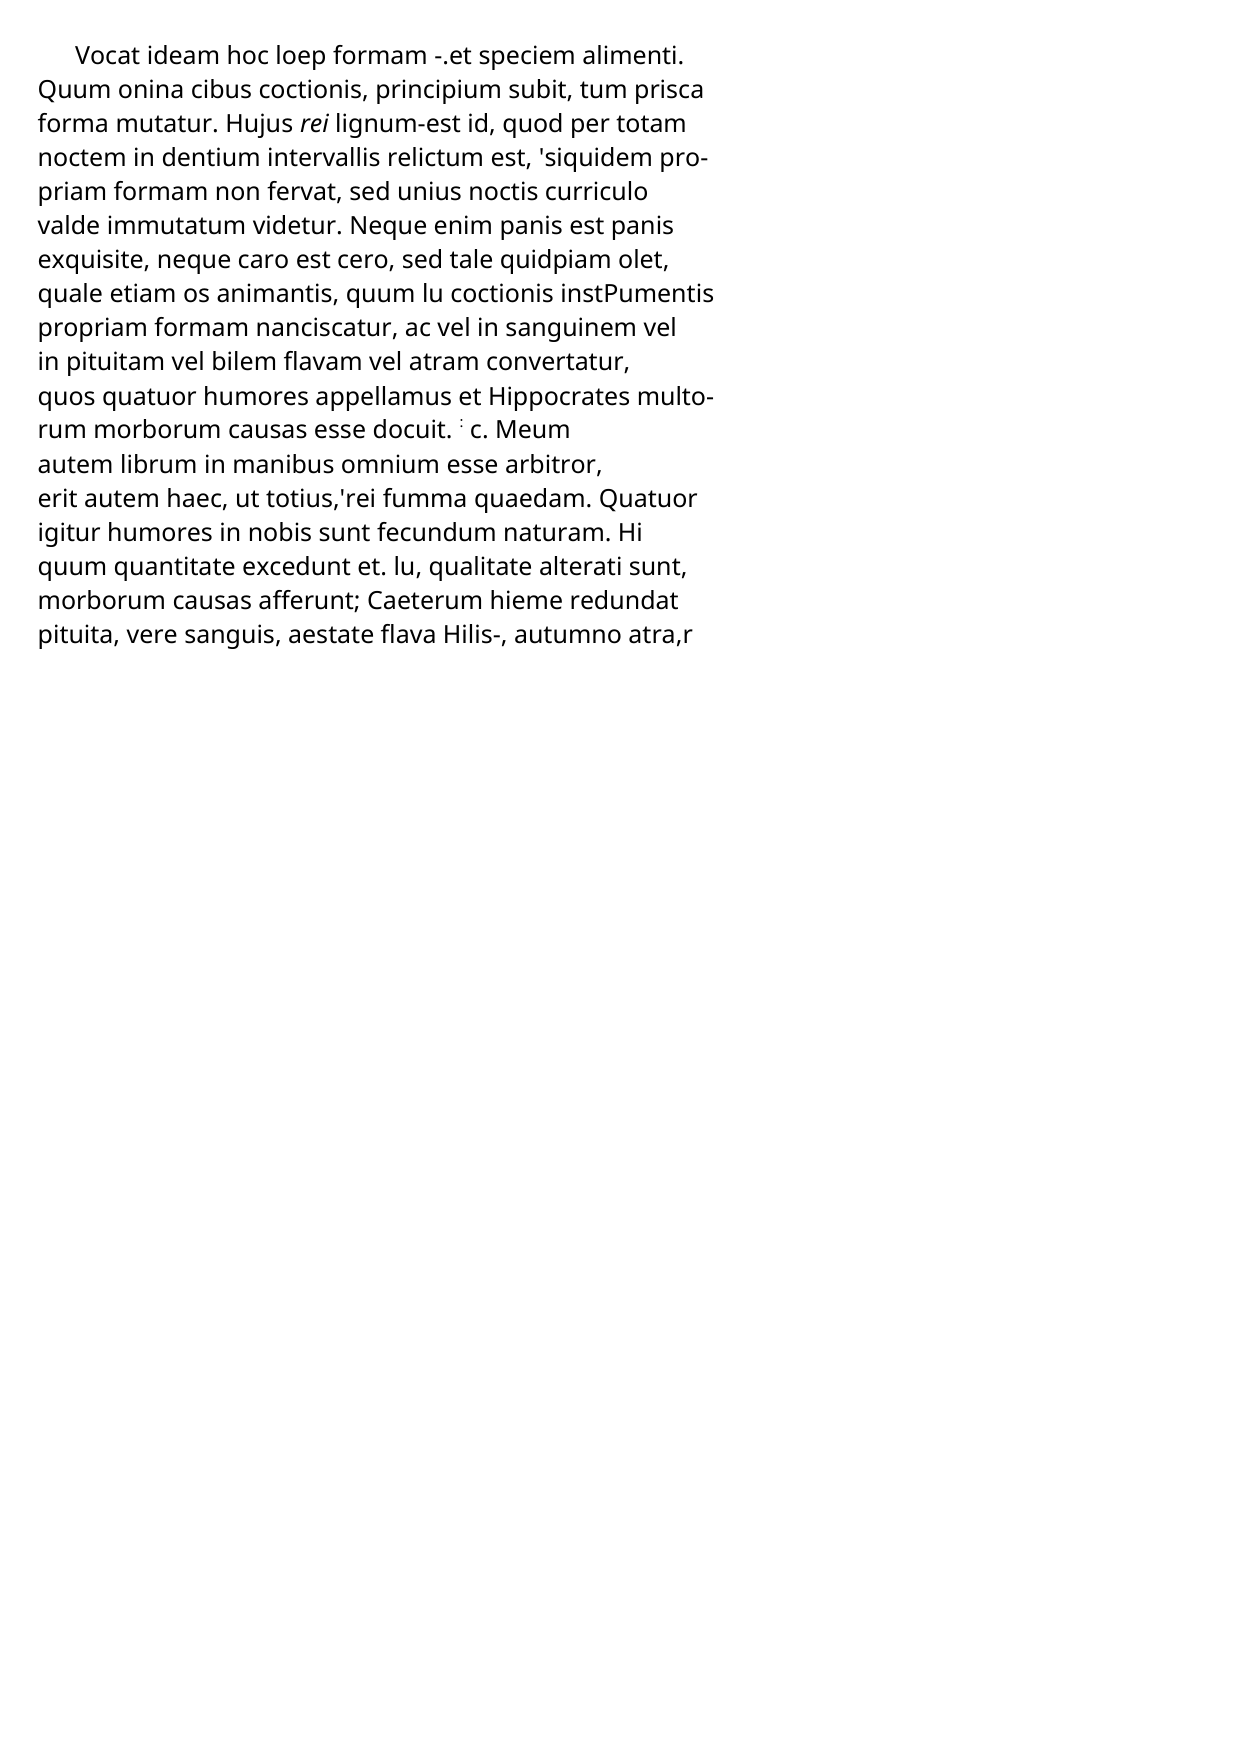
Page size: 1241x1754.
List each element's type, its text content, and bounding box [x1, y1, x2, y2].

text Vocat ideam hoc loep formam -.et speciem alimenti. Quum onina cibus coctionis, principium subit, tum prisca forma mutatur. Hujus rei lignum-est id, quod per totam noctem in dentium intervallis relictum est, 'siquidem pro- priam formam non fervat, sed unius noctis curriculo valde immutatum videtur. Neque enim panis est panis exquisite, neque caro est cero, sed tale quidpiam olet, quale etiam os animantis, quum lu coctionis instPumentis propriam formam nanciscatur, ac vel in sanguinem vel in pituitam vel bilem flavam vel atram convertatur, quos quatuor humores appellamus et Hippocrates multo- rum morborum causas esse docuit. : c. Meum autem librum in manibus omnium esse arbitror, erit autem haec, ut totius,'rei fumma quaedam. Quatuor igitur humores in nobis sunt fecundum naturam. Hi quum quantitate excedunt et. lu, qualitate alterati sunt, morborum causas afferunt; Caeterum hieme redundat pituita, vere sanguis, aestate flava Hilis-, autumno atra,r [37, 37, 1203, 651]
